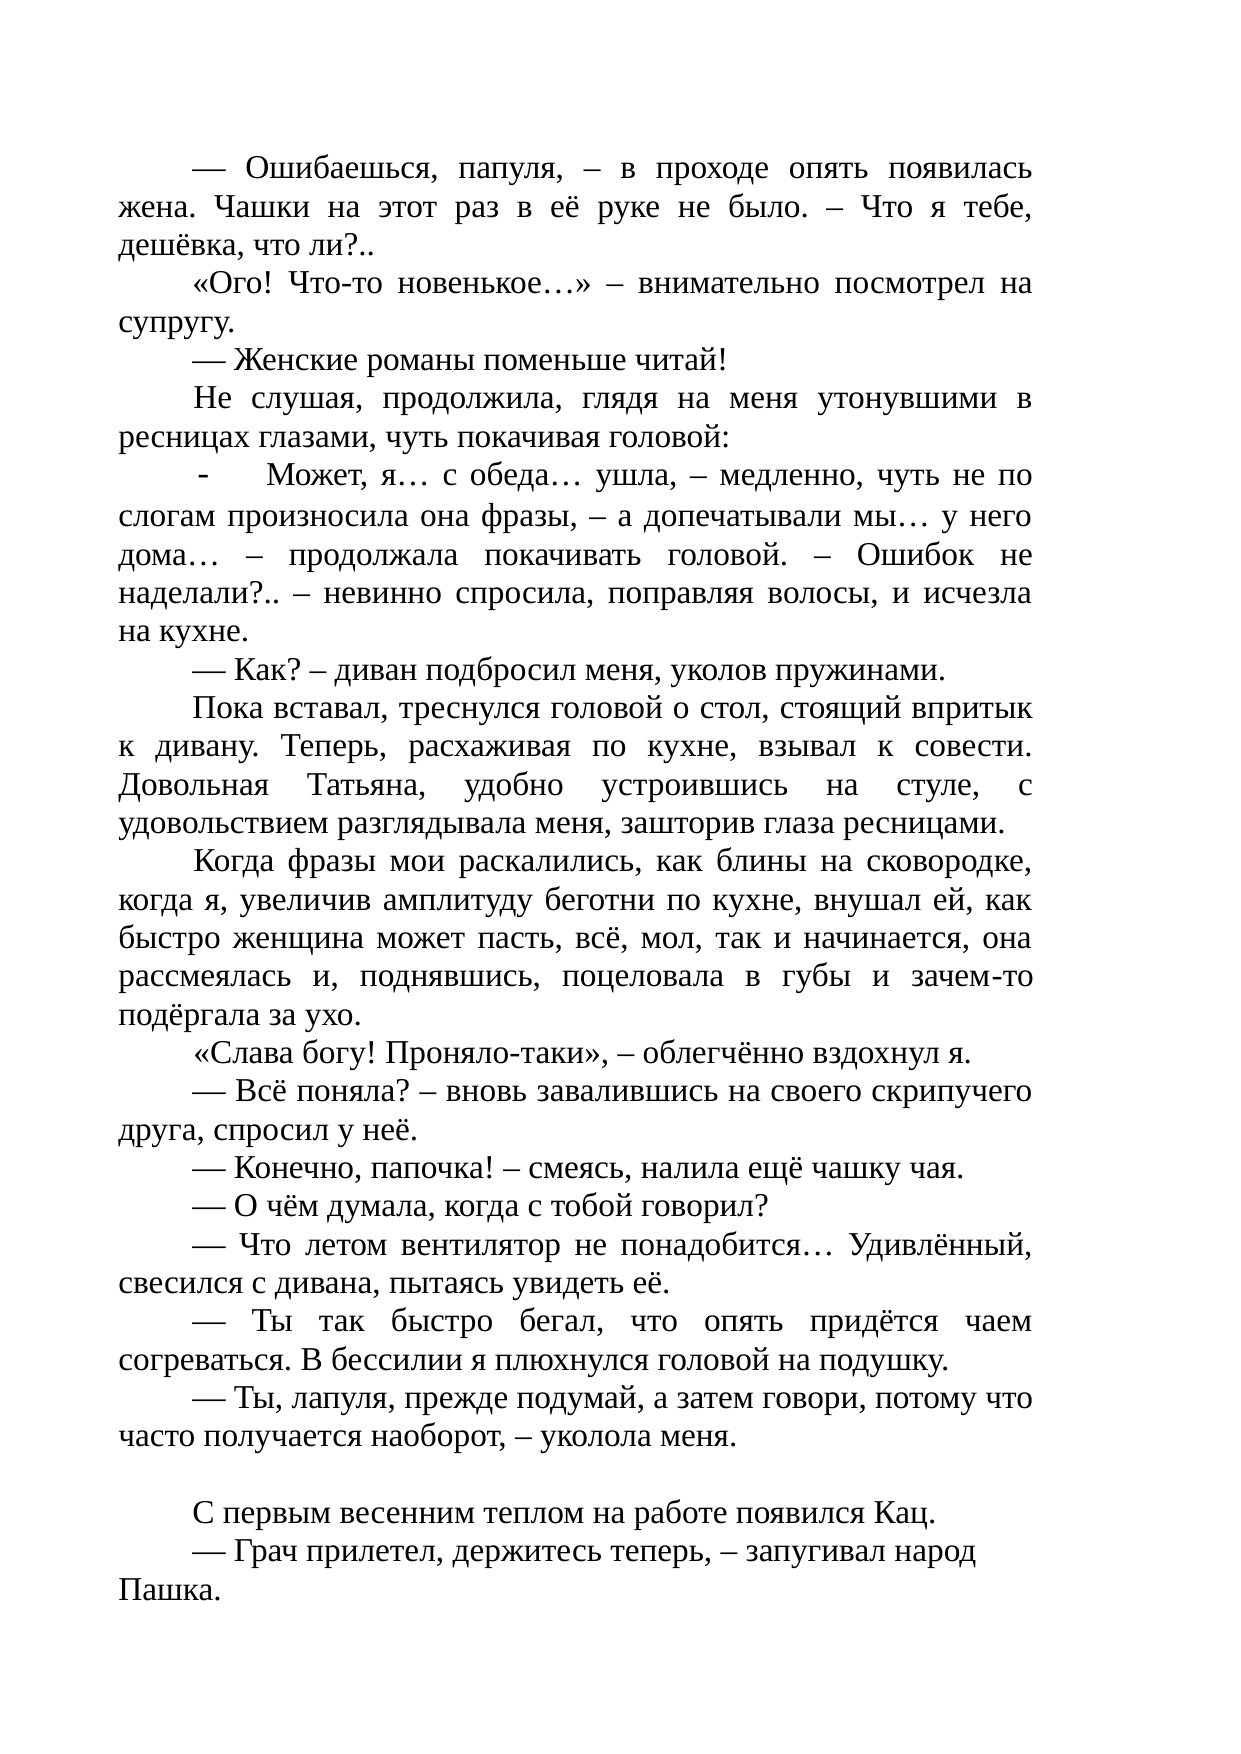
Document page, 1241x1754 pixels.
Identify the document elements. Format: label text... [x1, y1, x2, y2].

text С первым весенним теплом на работе появился Кац. [118, 1492, 1033, 1531]
text — Как? – диван подбросил меня, уколов пружинами. [118, 649, 1033, 687]
list Может, я… с обеда… ушла, – медленно, чуть не по слогам произносила она фразы, – а допечатывали мы… у него дома… – продолжала покачивать головой. – Ошибок не наделали?.. – невинно спросила, поправляя волосы, и исчезла на кухне. [118, 454, 1033, 649]
text — Грач прилетел, держитесь теперь, – запугивал народ [118, 1531, 1033, 1569]
text — О чём думала, когда с тобой говорил? [118, 1186, 1033, 1224]
text «Ого! Что‑то новенькое…» – внимательно посмотрел на супругу. [118, 263, 1033, 339]
text — Женские романы поменьше читай! [118, 339, 1033, 378]
text Когда фразы мои раскалились, как блины на сковородке, когда я, увеличив амплитуду беготни по кухне, внушал ей, как быстро женщина может пасть, всё, мол, так и начинается, она рассмеялась и, поднявшись, поцеловала в губы и зачем‑то подёргала за ухо. [118, 841, 1033, 1032]
text Пашка. [118, 1569, 1033, 1607]
text — Ошибаешься, папуля, – в проходе опять появилась жена. Чашки на этот раз в её руке не было. – Что я тебе, дешёвка, что ли?.. [118, 148, 1033, 263]
text — Что летом вентилятор не понадобится… Удивлённый, свесился с дивана, пытаясь увидеть её. [118, 1224, 1033, 1301]
text — Ты, лапуля, прежде подумай, а затем говори, потому что часто получается наоборот, – уколола меня. [118, 1377, 1033, 1454]
text Пока вставал, треснулся головой о стол, стоящий впритык к дивану. Теперь, расхаживая по кухне, взывал к совести. Довольная Татьяна, удобно устроившись на стуле, с удовольствием разглядывала меня, зашторив глаза ресницами. [118, 687, 1033, 841]
text — Конечно, папочка! – смеясь, налила ещё чашку чая. [118, 1147, 1033, 1186]
text «Слава богу! Проняло‑таки», – облегчённо вздохнул я. [118, 1032, 1033, 1071]
text — Всё поняла? – вновь завалившись на своего скрипучего друга, спросил у неё. [118, 1071, 1033, 1147]
text — Ты так быстро бегал, что опять придётся чаем согреваться. В бессилии я плюхнулся головой на подушку. [118, 1301, 1033, 1377]
text Не слушая, продолжила, глядя на меня утонувшими в ресницах глазами, чуть покачивая головой: [118, 378, 1033, 454]
